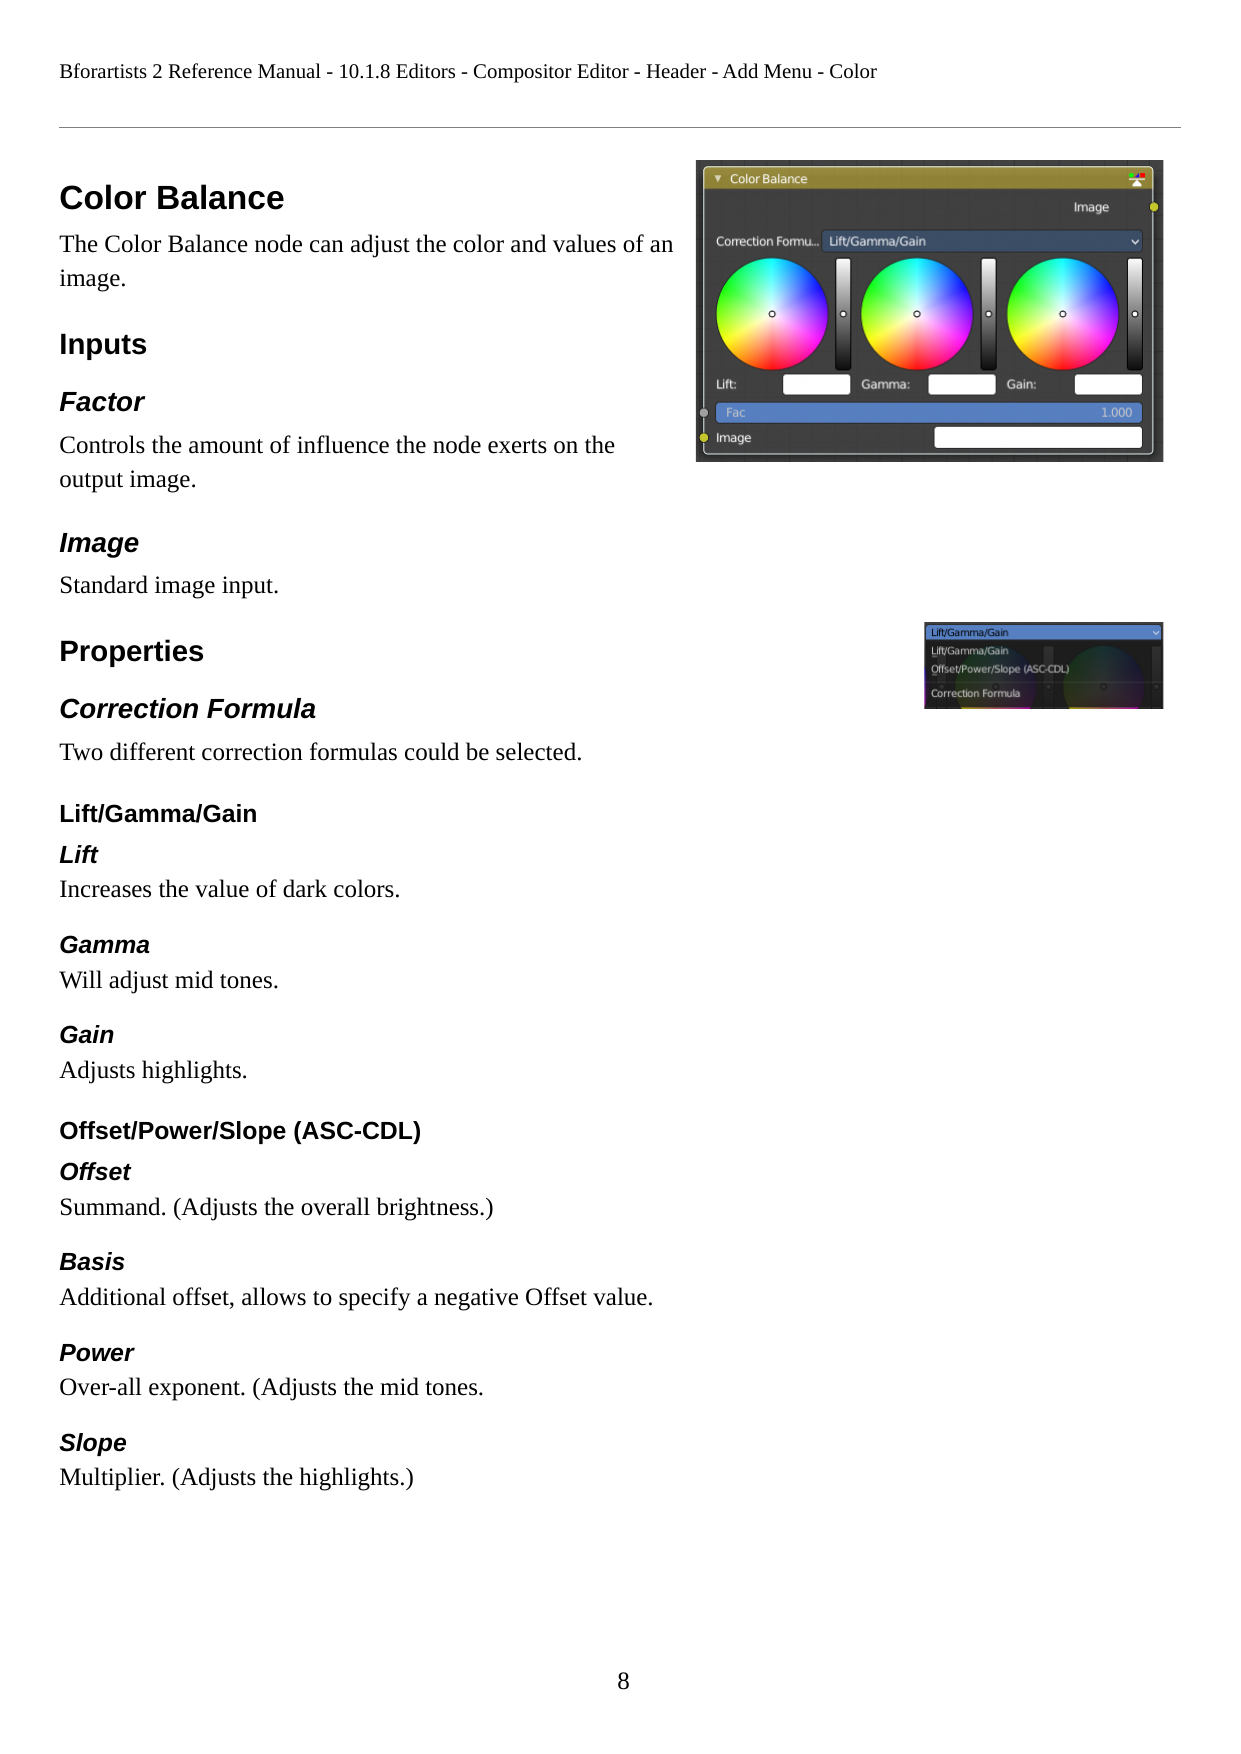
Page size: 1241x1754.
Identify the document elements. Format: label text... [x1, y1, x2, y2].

subtitle Slope [59, 1428, 1181, 1456]
text Adjusts highlights. [59, 1055, 1181, 1083]
subtitle [1164, 386, 1181, 417]
subtitle [1164, 178, 1181, 216]
text Controls the amount of influence the node exerts on the output image. [59, 430, 1181, 493]
subtitle Lift [59, 840, 1181, 868]
subtitle Factor [59, 386, 695, 417]
text Over-all exponent. (Adjusts the mid tones. [59, 1372, 1181, 1401]
subtitle Offset [59, 1157, 1181, 1186]
subtitle Color Balance [59, 178, 695, 216]
text Two different correction formulas could be selected. [59, 737, 1181, 766]
text Multiplier. (Adjusts the highlights.) [59, 1462, 1181, 1491]
picture [924, 622, 1164, 709]
subtitle Power [59, 1338, 1181, 1366]
text Standard image input. [59, 570, 1181, 599]
subtitle [1164, 634, 1181, 668]
subtitle Inputs [59, 327, 695, 361]
picture [695, 160, 1164, 462]
subtitle Gamma [59, 930, 1181, 958]
text Will adjust mid tones. [59, 965, 1181, 993]
subtitle Basis [59, 1247, 1181, 1276]
text Increases the value of dark colors. [59, 874, 1181, 903]
text Additional offset, allows to specify a negative Offset value. [59, 1282, 1181, 1311]
subtitle Correction Formula [59, 693, 1181, 725]
subtitle Gain [59, 1020, 1181, 1048]
subtitle [1164, 327, 1181, 361]
text Summand. (Adjusts the overall brightness.) [59, 1192, 1181, 1221]
text The Color Balance node can adjust the color and values of an image. [59, 229, 695, 292]
subtitle Properties [59, 634, 924, 668]
subtitle Lift/Gamma/Gain [59, 799, 1181, 827]
subtitle Image [59, 526, 1181, 558]
subtitle Offset/Power/Slope (ASC-CDL) [59, 1116, 1181, 1145]
